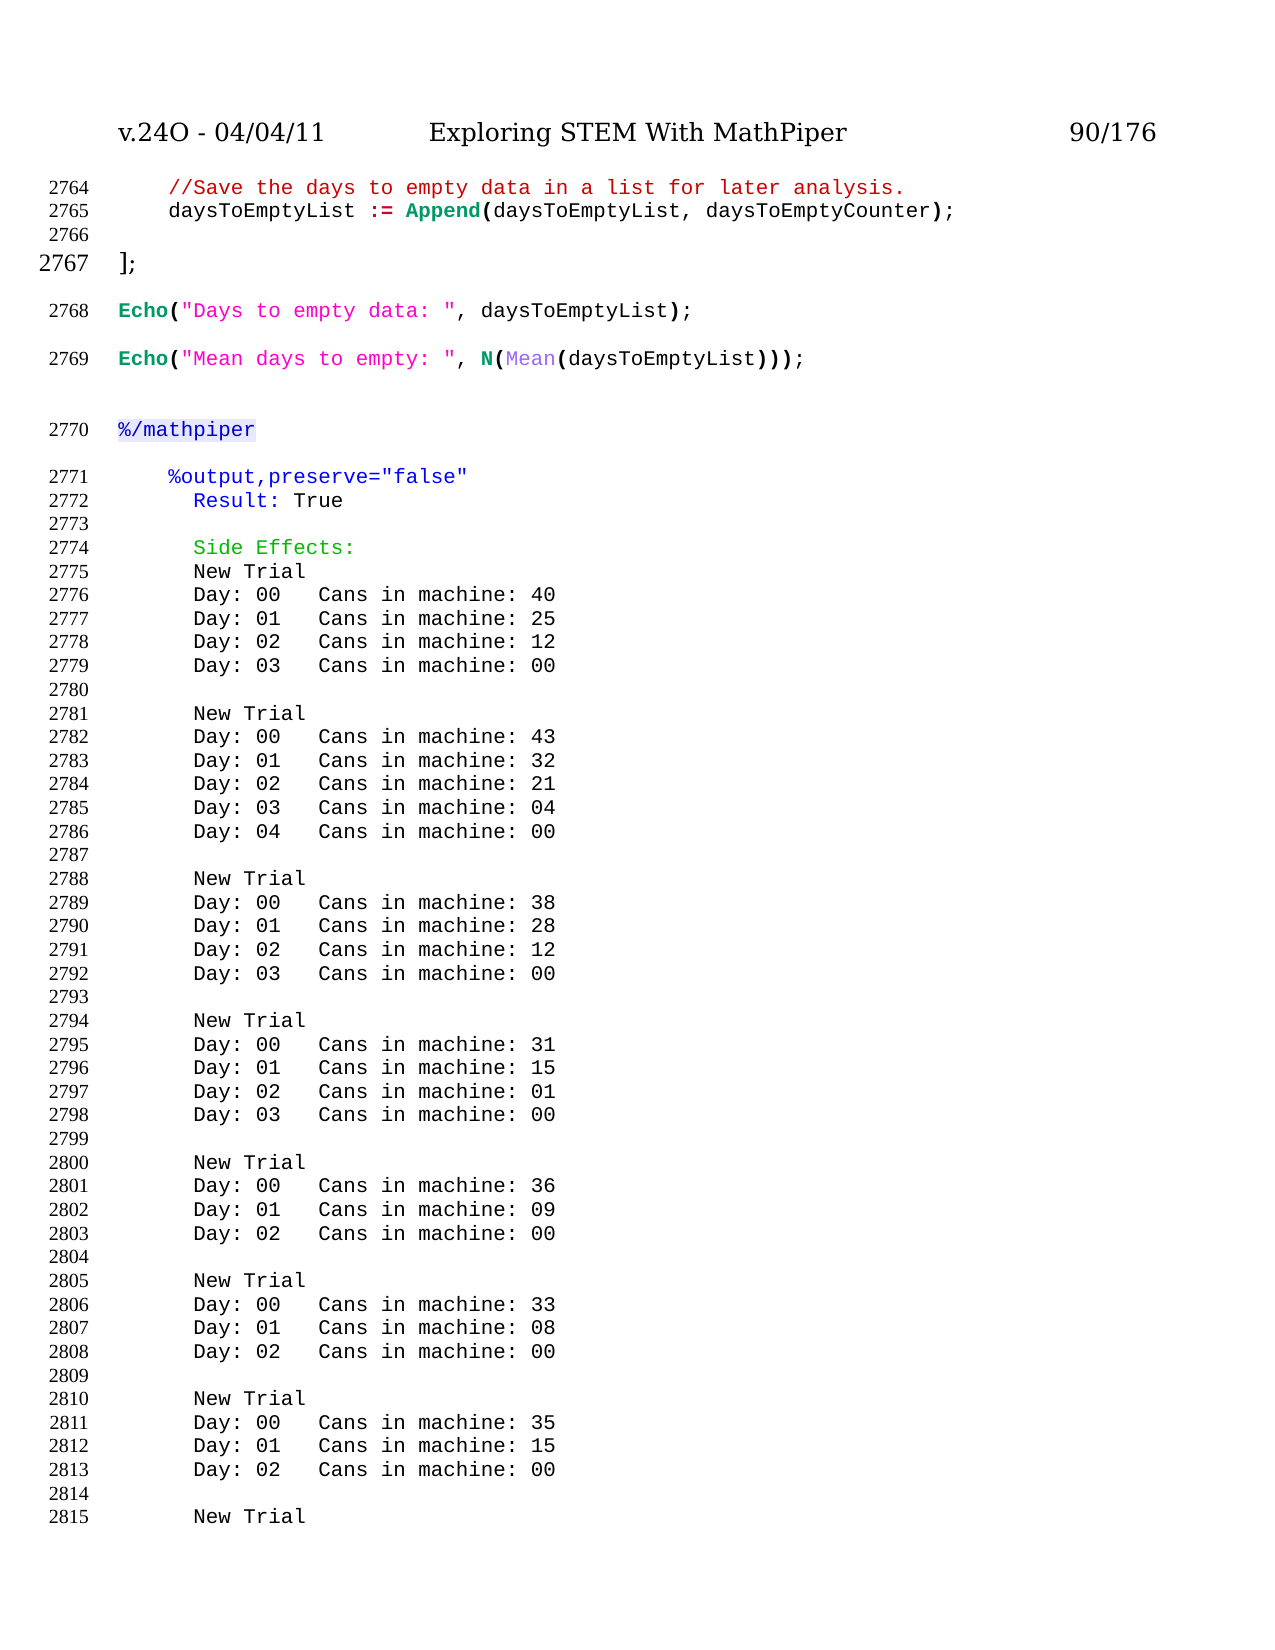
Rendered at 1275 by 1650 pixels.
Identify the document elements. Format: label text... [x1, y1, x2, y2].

text Day: 00 Cans in machine: 33 [118, 1294, 1157, 1317]
text Day: 01 Cans in machine: 25 [118, 608, 1157, 632]
text Day: 01 Cans in machine: 15 [118, 1436, 1157, 1459]
text Day: 00 Cans in machine: 35 [118, 1412, 1157, 1436]
text Day: 01 Cans in machine: 09 [118, 1199, 1157, 1223]
text //Save the days to empty data in a list for later analysis. [118, 177, 1157, 200]
text ]; [118, 248, 1157, 277]
text Day: 02 Cans in machine: 00 [118, 1223, 1157, 1246]
text Day: 02 Cans in machine: 00 [118, 1459, 1157, 1483]
text Day: 00 Cans in machine: 31 [118, 1033, 1157, 1057]
text Day: 02 Cans in machine: 00 [118, 1341, 1157, 1364]
text daysToEmptyList := Append(daysToEmptyList, daysToEmptyCounter); [118, 200, 1157, 224]
text Day: 04 Cans in machine: 00 [118, 821, 1157, 844]
text Day: 01 Cans in machine: 32 [118, 750, 1157, 773]
text Result: True [118, 490, 1157, 513]
text Day: 02 Cans in machine: 12 [118, 939, 1157, 963]
text New Trial [118, 1152, 1157, 1175]
text Day: 00 Cans in machine: 40 [118, 584, 1157, 608]
text New Trial [118, 1010, 1157, 1033]
text New Trial [118, 561, 1157, 584]
text Day: 01 Cans in machine: 28 [118, 915, 1157, 939]
text %/mathpiper [118, 419, 1157, 442]
text Day: 03 Cans in machine: 04 [118, 797, 1157, 821]
text Echo("Mean days to empty: ", N(Mean(daysToEmptyList))); [118, 348, 1157, 371]
text New Trial [118, 868, 1157, 892]
text Day: 00 Cans in machine: 43 [118, 726, 1157, 750]
text Day: 01 Cans in machine: 15 [118, 1057, 1157, 1081]
text New Trial [118, 1388, 1157, 1412]
text New Trial [118, 1506, 1157, 1530]
text Day: 02 Cans in machine: 12 [118, 632, 1157, 655]
text Day: 01 Cans in machine: 08 [118, 1317, 1157, 1341]
text %output,preserve="false" [118, 466, 1157, 490]
text Day: 02 Cans in machine: 01 [118, 1081, 1157, 1104]
text New Trial [118, 1270, 1157, 1294]
text Day: 03 Cans in machine: 00 [118, 963, 1157, 986]
text Day: 03 Cans in machine: 00 [118, 1104, 1157, 1128]
text Day: 00 Cans in machine: 38 [118, 892, 1157, 915]
text Side Effects: [118, 537, 1157, 561]
text Day: 00 Cans in machine: 36 [118, 1175, 1157, 1199]
text Day: 03 Cans in machine: 00 [118, 655, 1157, 679]
text Day: 02 Cans in machine: 21 [118, 773, 1157, 797]
text Echo("Days to empty data: ", daysToEmptyList); [118, 301, 1157, 324]
text New Trial [118, 702, 1157, 726]
